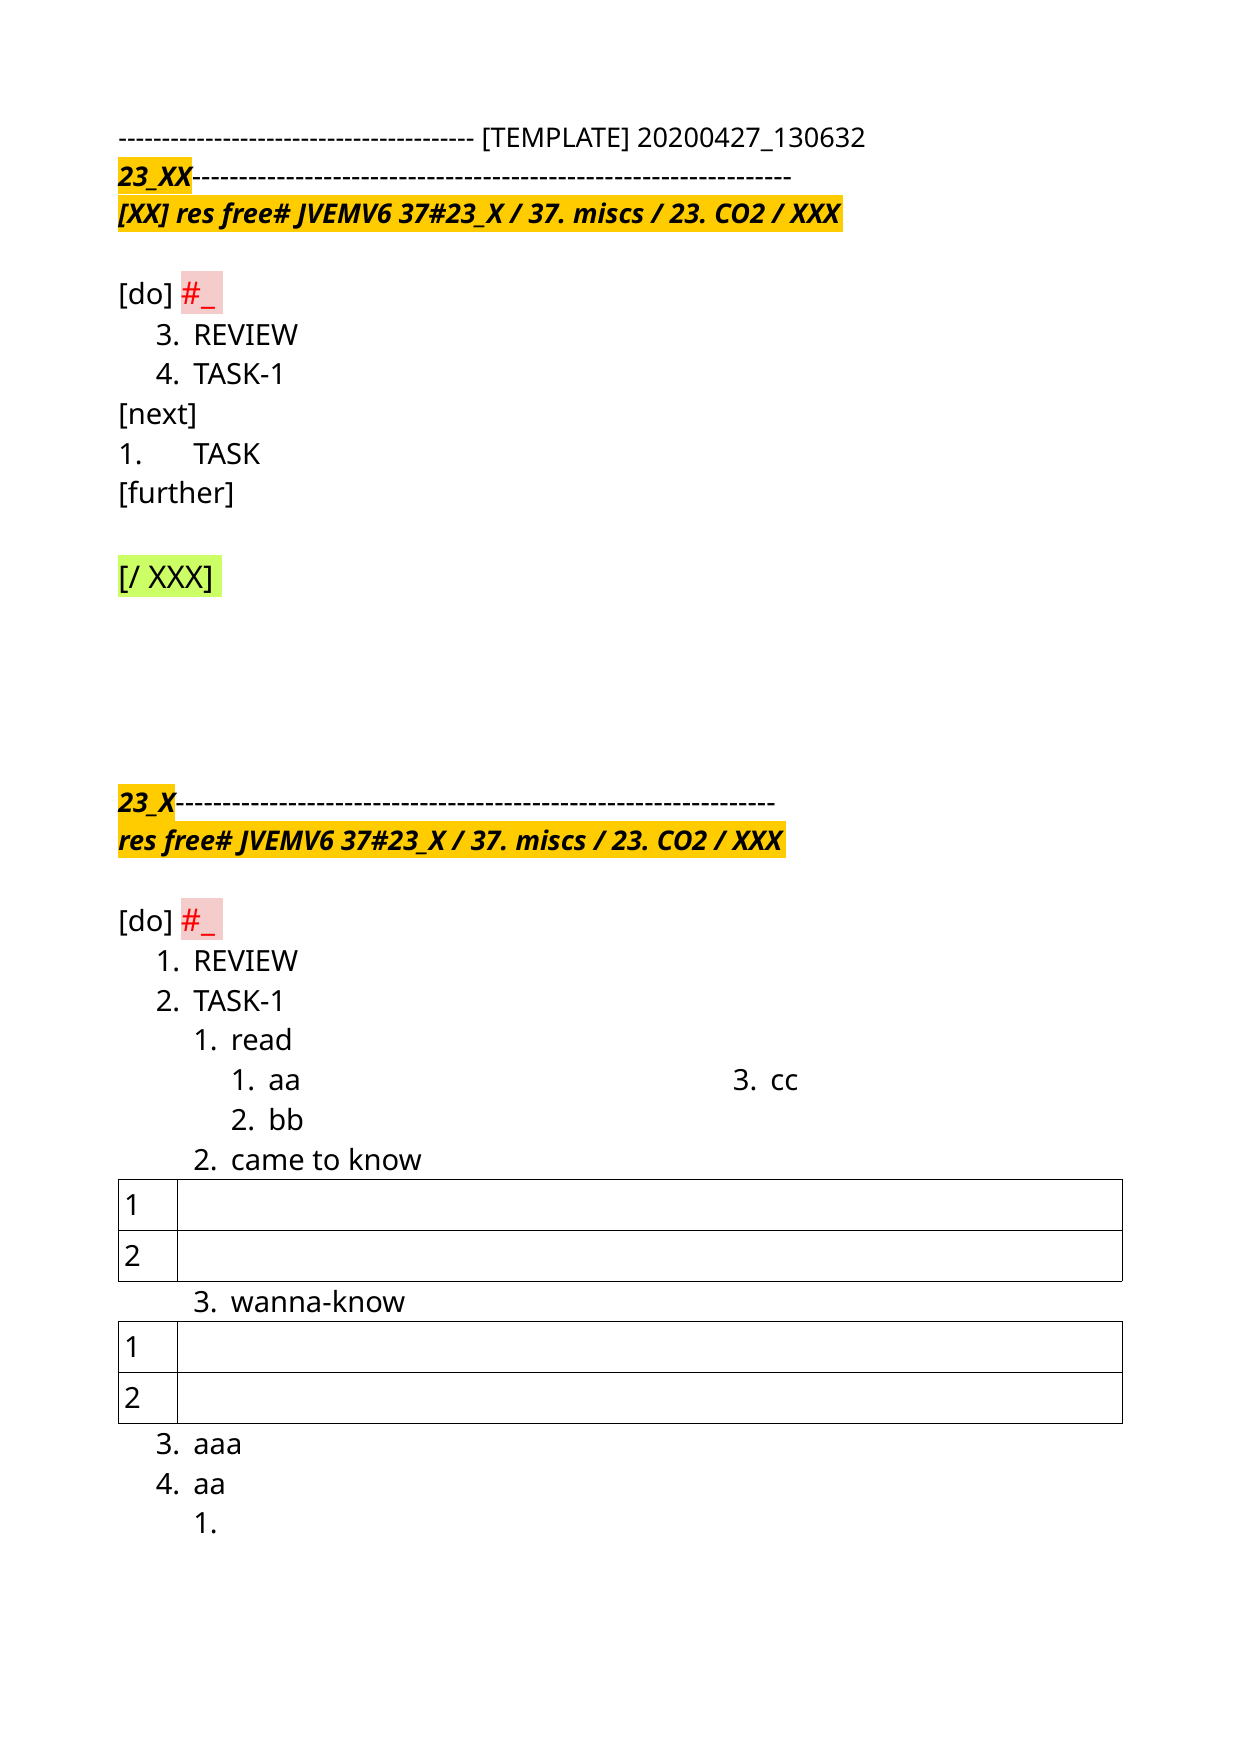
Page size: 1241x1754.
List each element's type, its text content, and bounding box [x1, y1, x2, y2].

list came to know [193, 1139, 1122, 1178]
list REVIEW [156, 314, 1122, 353]
list TASK-1 [156, 980, 1122, 1020]
table_header [178, 1322, 1122, 1372]
text 23_XX---------------------------------------------------------------- [118, 155, 1122, 195]
table_header 1 [119, 1180, 177, 1230]
list wanna-know [193, 1282, 1122, 1321]
list TASK-1 [156, 353, 1122, 393]
table_cell 2 [119, 1231, 177, 1281]
text [next] [118, 393, 1122, 433]
table_cell 2 [119, 1373, 177, 1423]
text [further] [118, 473, 1122, 512]
text res free# JVEMV6 37#23_X / 37. miscs / 23. CO2 / XXX [118, 821, 1122, 858]
text [do] #_ [118, 271, 1122, 314]
list aa [231, 1059, 620, 1099]
table_cell [178, 1231, 1122, 1281]
text 23_X---------------------------------------------------------------- [118, 781, 1122, 821]
list REVIEW [156, 940, 1122, 980]
list TASK [118, 433, 1122, 473]
list aa [156, 1463, 1122, 1503]
table_cell [178, 1373, 1122, 1423]
text [do] #_ [118, 898, 1122, 940]
list aaa [156, 1424, 1122, 1463]
list cc [733, 1059, 1122, 1099]
list bb [231, 1099, 620, 1139]
list read [193, 1020, 1122, 1059]
text [XX] res free# JVEMV6 37#23_X / 37. miscs / 23. CO2 / XXX [118, 195, 1122, 232]
text ----------------------------------------- [TEMPLATE] 20200427_130632 [118, 118, 1122, 155]
table_header 1 [119, 1322, 177, 1372]
table_header [178, 1180, 1122, 1230]
text [/ XXX] [118, 512, 1122, 597]
